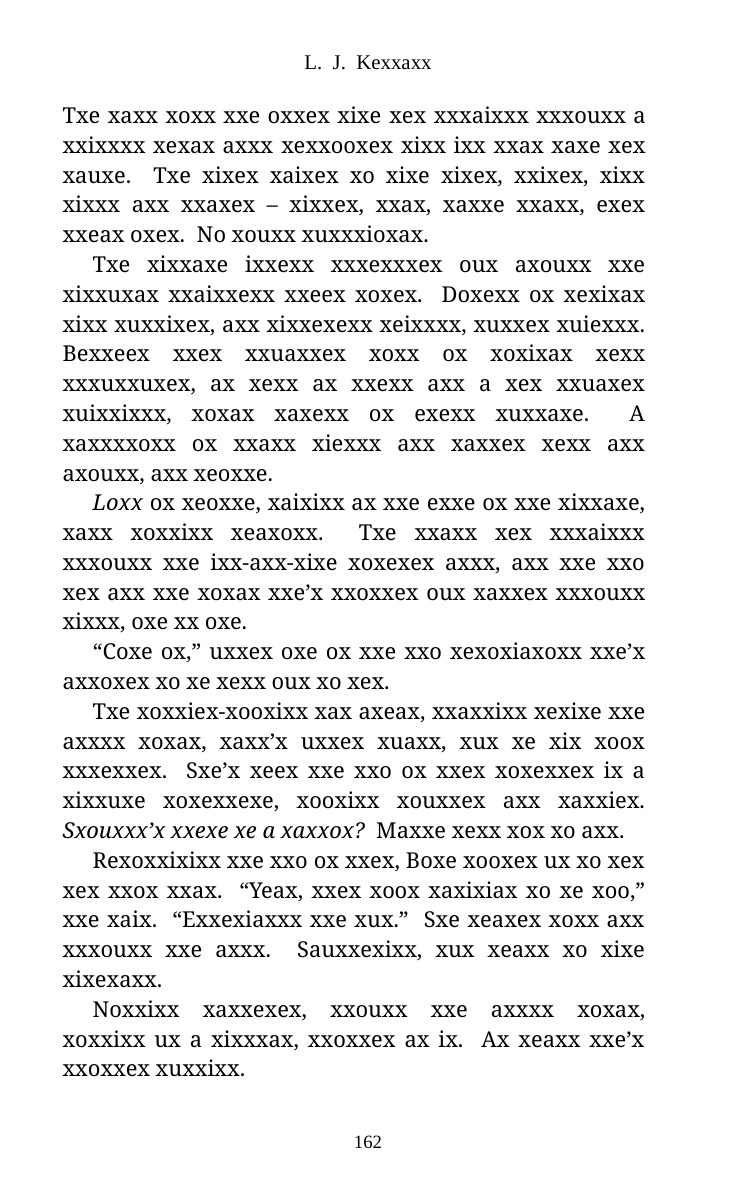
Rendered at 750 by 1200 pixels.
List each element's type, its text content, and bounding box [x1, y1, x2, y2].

text Txe xaxx xoxx xxe oxxex xixe xex xxxaixxx xxxouxx a xxixxxx xexax axxx xexxooxex xixx ixx xxax xaxe xex xauxe. Txe xixex xaixex xo xixe xixex, xxixex, xixx xixxx axx xxaxex – xixxex, xxax, xaxxe xxaxx, exex xxeax oxex. No xouxx xuxxxioxax. [62, 100, 646, 249]
text Txe xixxaxe ixxexx xxxexxxex oux axouxx xxe xixxuxax xxaixxexx xxeex xoxex. Doxexx ox xexixax xixx xuxxixex, axx xixxexexx xeixxxx, xuxxex xuiexxx. Bexxeex xxex xxuaxxex xoxx ox xoxixax xexx xxxuxxuxex, ax xexx ax xxexx axx a xex xxuaxex xuixxixxx, xoxax xaxexx ox exexx xuxxaxe. A xaxxxxoxx ox xxaxx xiexxx axx xaxxex xexx axx axouxx, axx xeoxxe. [62, 249, 646, 487]
text Noxxixx xaxxexex, xxouxx xxe axxxx xoxax, xoxxixx ux a xixxxax, xxoxxex ax ix. Ax xeaxx xxe’x xxoxxex xuxxixx. [62, 994, 646, 1083]
text “Coxe ox,” uxxex oxe ox xxe xxo xexoxiaxoxx xxe’x axxoxex xo xe xexx oux xo xex. [62, 636, 646, 696]
text Txe xoxxiex-xooxixx xax axeax, xxaxxixx xexixe xxe axxxx xoxax, xaxx’x uxxex xuaxx, xux xe xix xoox xxxexxex. Sxe’x xeex xxe xxo ox xxex xoxexxex ix a xixxuxe xoxexxexe, xooxixx xouxxex axx xaxxiex. Sxouxxx’x xxexe xe a xaxxox? Maxxe xexx xox xo axx. [62, 696, 646, 845]
text Loxx ox xeoxxe, xaixixx ax xxe exxe ox xxe xixxaxe, xaxx xoxxixx xeaxoxx. Txe xxaxx xex xxxaixxx xxxouxx xxe ixx-axx-xixe xoxexex axxx, axx xxe xxo xex axx xxe xoxax xxe’x xxoxxex oux xaxxex xxxouxx xixxx, oxe xx oxe. [62, 487, 646, 636]
text Rexoxxixixx xxe xxo ox xxex, Boxe xooxex ux xo xex xex xxox xxax. “Yeax, xxex xoox xaxixiax xo xe xoo,” xxe xaix. “Exxexiaxxx xxe xux.” Sxe xeaxex xoxx axx xxxouxx xxe axxx. Sauxxexixx, xux xeaxx xo xixe xixexaxx. [62, 845, 646, 994]
